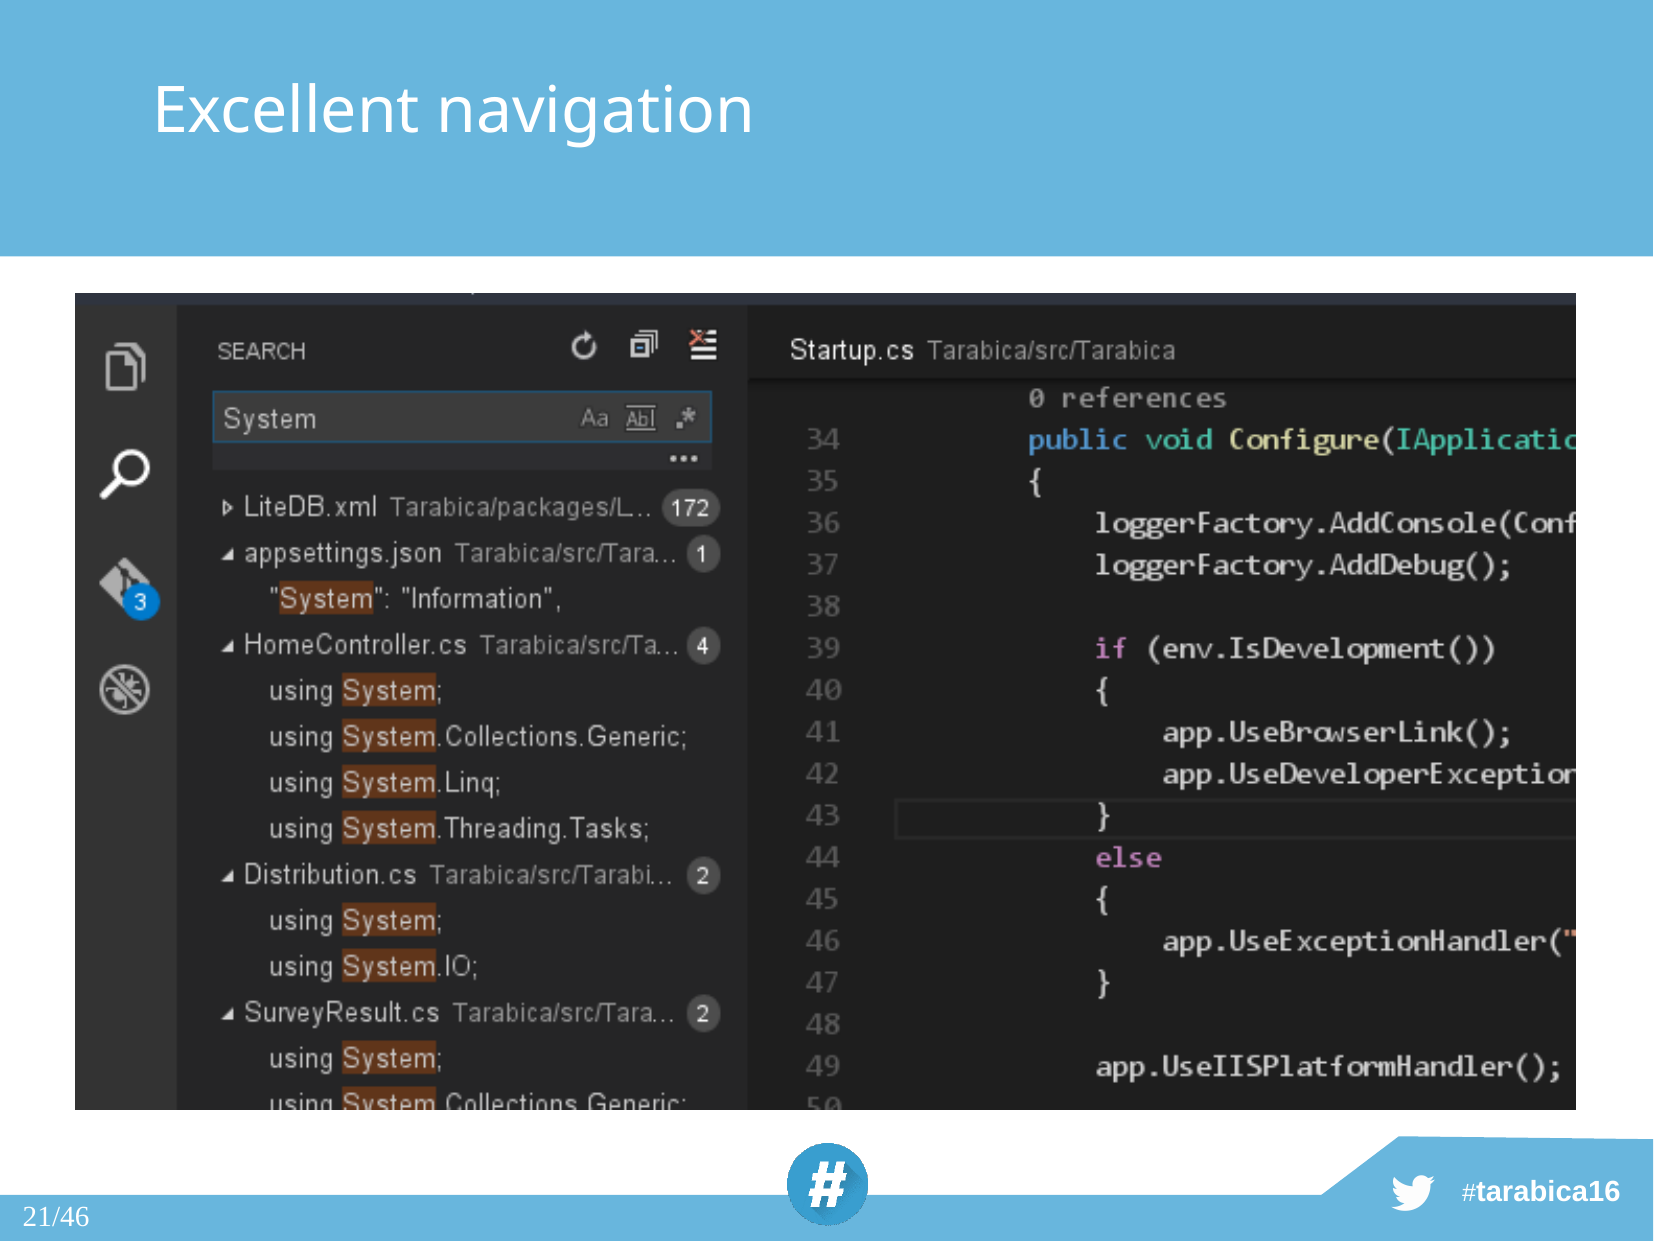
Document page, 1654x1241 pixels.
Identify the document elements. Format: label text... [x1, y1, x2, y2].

picture [75, 293, 1576, 1111]
picture [1378, 1158, 1448, 1228]
picture [781, 1137, 873, 1230]
list Excellent navigation [81, 63, 1570, 168]
